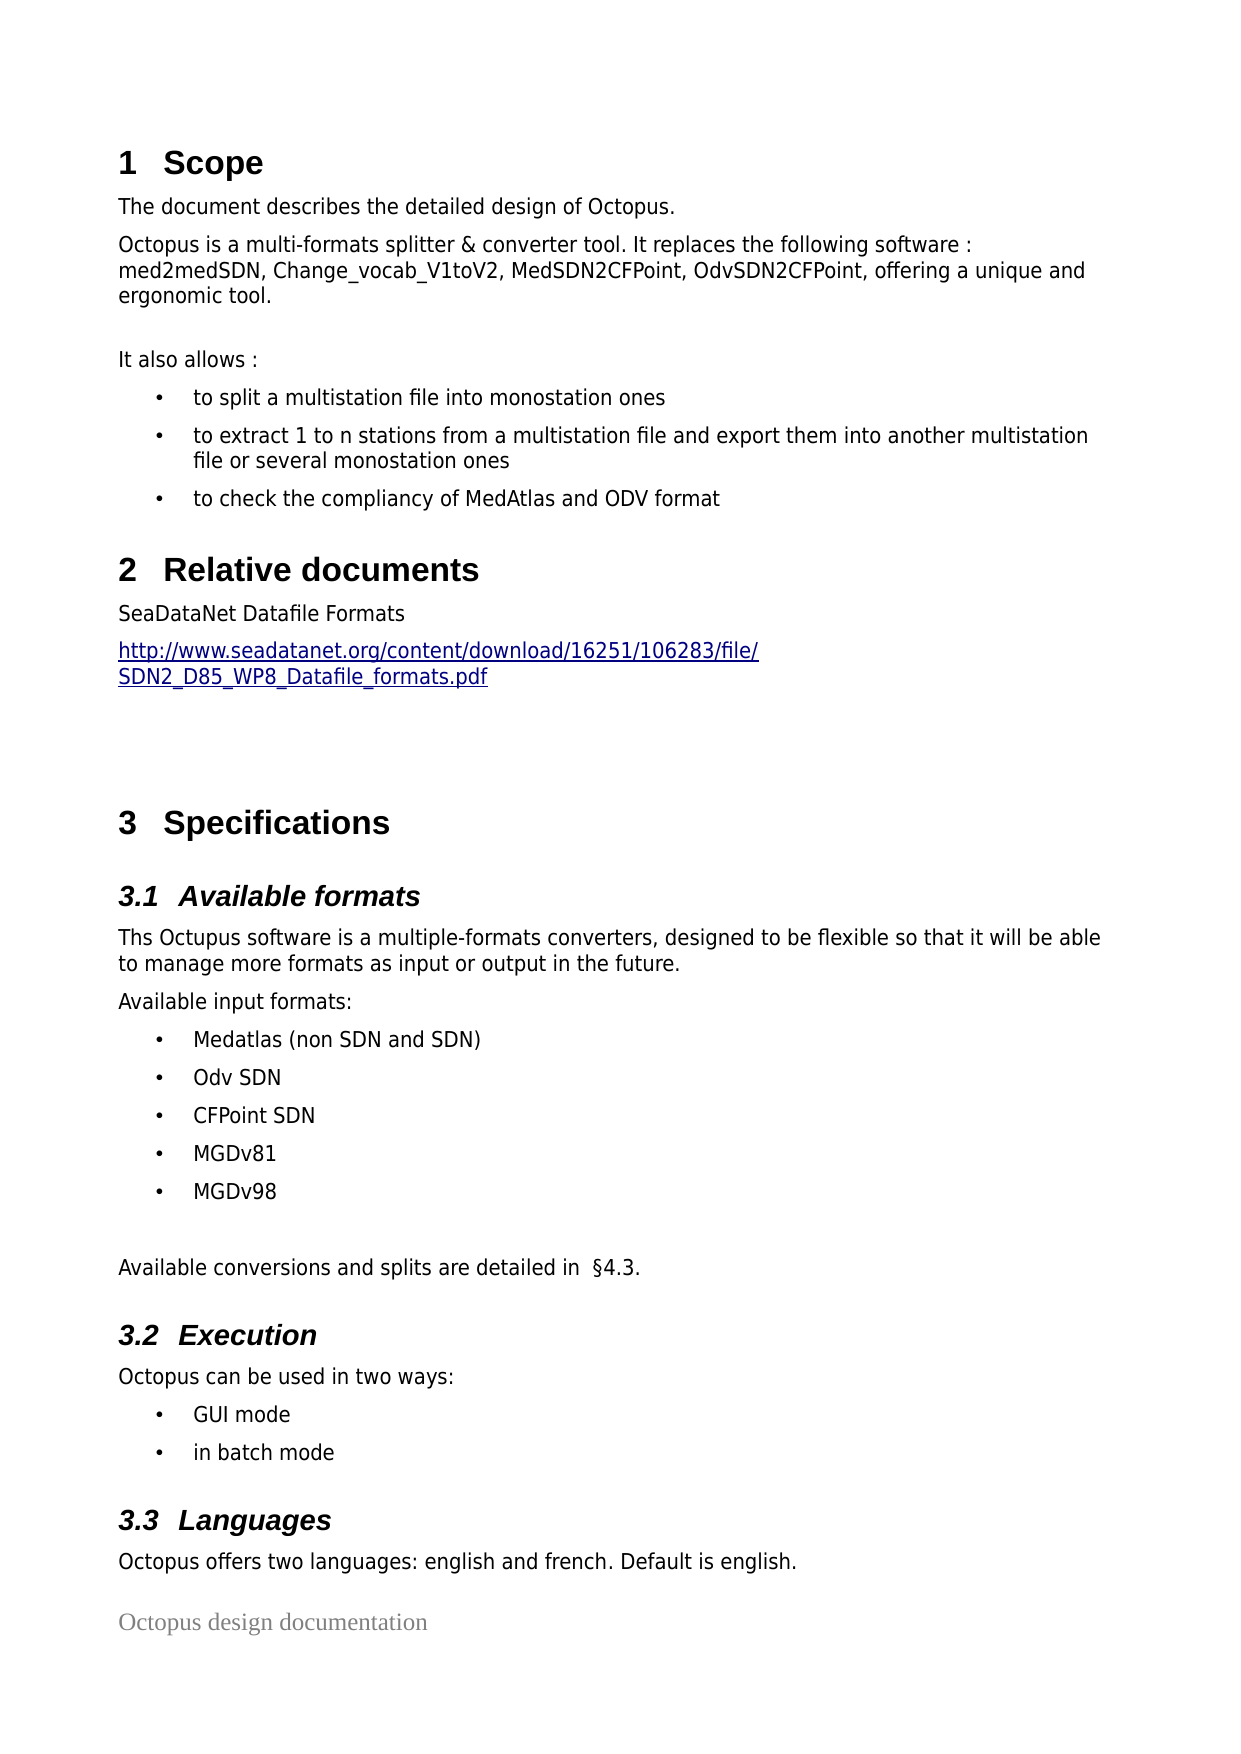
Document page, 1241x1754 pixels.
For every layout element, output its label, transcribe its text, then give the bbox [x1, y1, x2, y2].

text SeaDataNet Datafile Formats [118, 601, 1122, 626]
list Medatlas (non SDN and SDN) [156, 1027, 1122, 1052]
subtitle Languages [118, 1503, 1122, 1537]
text The document describes the detailed design of Octopus. [118, 194, 1122, 220]
list GUI mode [156, 1402, 1122, 1428]
list Odv SDN [156, 1065, 1122, 1091]
subtitle Specifications [118, 803, 1122, 842]
subtitle to extract 1 to n stations from a multistation file and export them into another multistation file or several monostation ones [156, 423, 1122, 474]
text http://www.seadatanet.org/content/download/16251/106283/file/SDN2_D85_WP8_Datafile_formats.pdf [118, 639, 1122, 690]
subtitle It also allows : [118, 321, 1122, 372]
text Available conversions and splits are detailed in §4.3. [118, 1255, 1122, 1281]
text Ths Octupus software is a multiple-formats converters, designed to be flexible so that it will be able to manage more formats as input or output in the future. [118, 925, 1122, 976]
list MGDv98 [156, 1179, 1122, 1204]
list CFPoint SDN [156, 1103, 1122, 1128]
subtitle to split a multistation file into monostation ones [156, 385, 1122, 410]
subtitle Relative documents [118, 549, 1122, 588]
subtitle to check the compliancy of MedAtlas and ODV format [156, 486, 1122, 512]
subtitle Available formats [118, 879, 1122, 913]
list in batch mode [156, 1440, 1122, 1466]
subtitle Execution [118, 1318, 1122, 1352]
list MGDv81 [156, 1141, 1122, 1167]
text Octopus offers two languages: english and french. Default is english. [118, 1549, 1122, 1575]
subtitle Scope [118, 143, 1122, 182]
text Octopus is a multi-formats splitter & converter tool. It replaces the following software : med2medSDN, Change_vocab_V1toV2, MedSDN2CFPoint, OdvSDN2CFPoint, offering a unique and ergonomic tool. [118, 232, 1122, 309]
text Available input formats: [118, 989, 1122, 1014]
text Octopus can be used in two ways: [118, 1364, 1122, 1390]
